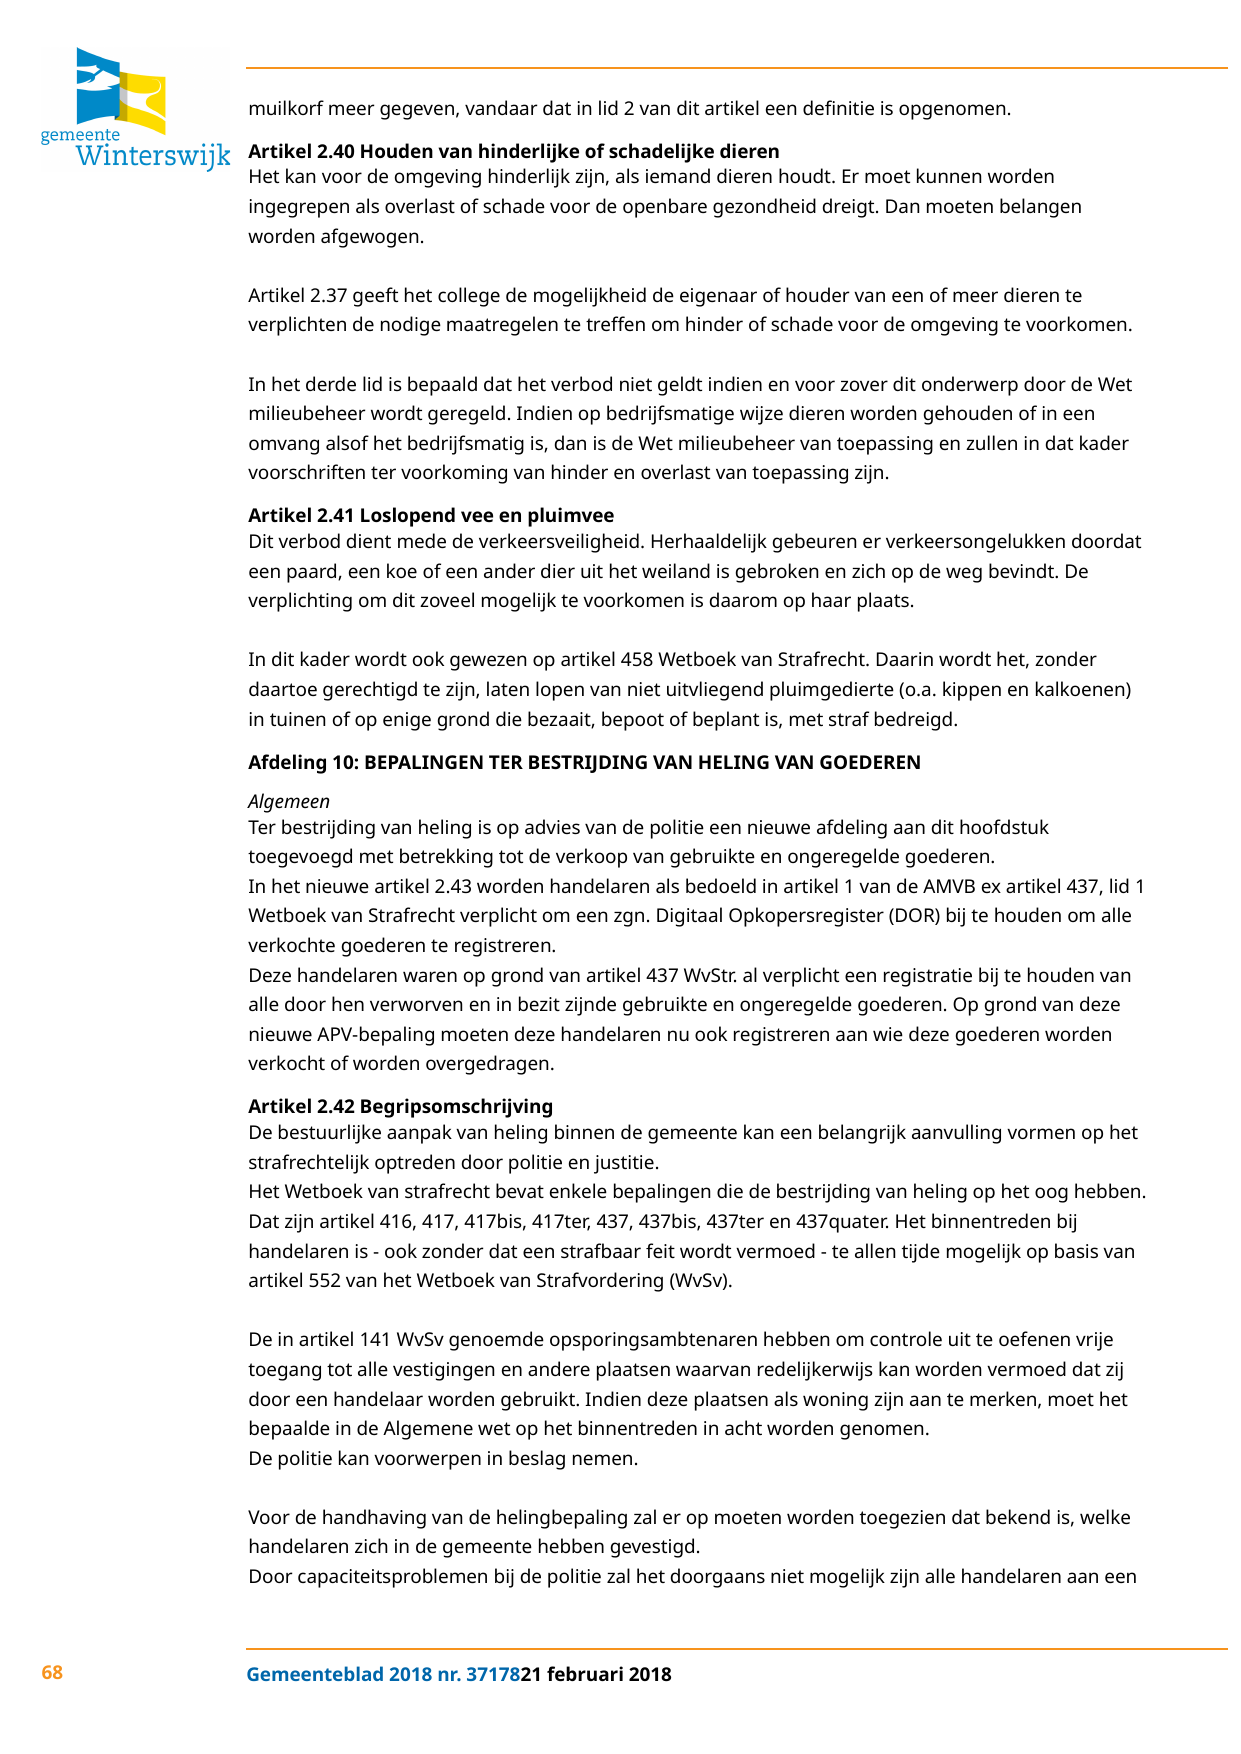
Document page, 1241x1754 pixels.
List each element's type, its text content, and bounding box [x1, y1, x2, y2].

text Artikel 2.41 Loslopend vee en pluimvee [248, 503, 1152, 528]
text De politie kan voorwerpen in beslag nemen. [248, 1445, 1152, 1471]
text Deze handelaren waren op grond van artikel 437 WvStr. al verplicht een registratie bij te houden van alle door hen verworven en in bezit zijnde gebruikte en ongeregelde goederen. Op grond van deze nieuwe APV-bepaling moeten deze handelaren nu ook registreren aan wie deze goederen worden verkocht of worden overgedragen. [248, 962, 1152, 1076]
text In dit kader wordt ook gewezen op artikel 458 Wetboek van Strafrecht. Daarin wordt het, zonder daartoe gerechtigd te zijn, laten lopen van niet uitvliegend pluimgedierte (o.a. kippen en kalkoenen) in tuinen of op enige grond die bezaait, bepoot of beplant is, met straf bedreigd. [248, 647, 1152, 732]
text De in artikel 141 WvSv genoemde opsporingsambtenaren hebben om controle uit te oefenen vrije toegang tot alle vestigingen en andere plaatsen waarvan redelijkerwijs kan worden vermoed dat zij door een handelaar worden gebruikt. Indien deze plaatsen als woning zijn aan te merken, moet het bepaalde in de Algemene wet op het binnentreden in acht worden genomen. [248, 1327, 1152, 1441]
text Het kan voor de omgeving hinderlijk zijn, als iemand dieren houdt. Er moet kunnen worden ingegrepen als overlast of schade voor de openbare gezondheid dreigt. Dan moeten belangen worden afgewogen. [248, 164, 1152, 248]
text Door capaciteitsproblemen bij de politie zal het doorgaans niet mogelijk zijn alle handelaren aan een [248, 1563, 1152, 1589]
text Artikel 2.42 Begripsomschrijving [248, 1094, 1152, 1119]
text Algemeen [248, 788, 1152, 814]
text Het Wetboek van strafrecht bevat enkele bepalingen die de bestrijding van heling op het oog hebben. Dat zijn artikel 416, 417, 417bis, 417ter, 437, 437bis, 437ter en 437quater. Het binnentreden bij handelaren is - ook zonder dat een strafbaar feit wordt vermoed - te allen tijde mogelijk op basis van artikel 552 van het Wetboek van Strafvordering (WvSv). [248, 1179, 1152, 1293]
text Ter bestrijding van heling is op advies van de politie een nieuwe afdeling aan dit hoofdstuk toegevoegd met betrekking tot de verkoop van gebruikte en ongeregelde goederen. [248, 814, 1152, 869]
text Afdeling 10: BEPALINGEN TER BESTRIJDING VAN HELING VAN GOEDEREN [248, 749, 1152, 775]
text In het nieuwe artikel 2.43 worden handelaren als bedoeld in artikel 1 van de AMVB ex artikel 437, lid 1 Wetboek van Strafrecht verplicht om een zgn. Digitaal Opkopersregister (DOR) bij te houden om alle verkochte goederen te registreren. [248, 873, 1152, 958]
text muilkorf meer gegeven, vandaar dat in lid 2 van dit artikel een definitie is opgenomen. [248, 95, 1152, 121]
picture [225, 153, 231, 162]
text Voor de handhaving van de helingbepaling zal er op moeten worden toegezien dat bekend is, welke handelaren zich in de gemeente hebben gevestigd. [248, 1504, 1152, 1559]
text Artikel 2.37 geeft het college de mogelijkheid de eigenaar of houder van een of meer dieren te verplichten de nodige maatregelen te treffen om hinder of schade voor de omgeving te voorkomen. [248, 282, 1152, 337]
text Artikel 2.40 Houden van hinderlijke of schadelijke dieren [248, 138, 1152, 164]
text Dit verbod dient mede de verkeersveiligheid. Herhaaldelijk gebeuren er verkeersongelukken doordat een paard, een koe of een ander dier uit het weiland is gebroken en zich op de weg bevindt. De verplichting om dit zoveel mogelijk te voorkomen is daarom op haar plaats. [248, 528, 1152, 613]
picture [41, 47, 231, 172]
text In het derde lid is bepaald dat het verbod niet geldt indien en voor zover dit onderwerp door de Wet milieubeheer wordt geregeld. Indien op bedrijfsmatige wijze dieren worden gehouden of in een omvang alsof het bedrijfsmatig is, dan is de Wet milieubeheer van toepassing en zullen in dat kader voorschriften ter voorkoming van hinder en overlast van toepassing zijn. [248, 371, 1152, 485]
text De bestuurlijke aanpak van heling binnen de gemeente kan een belangrijk aanvulling vormen op het strafrechtelijk optreden door politie en justitie. [248, 1119, 1152, 1175]
